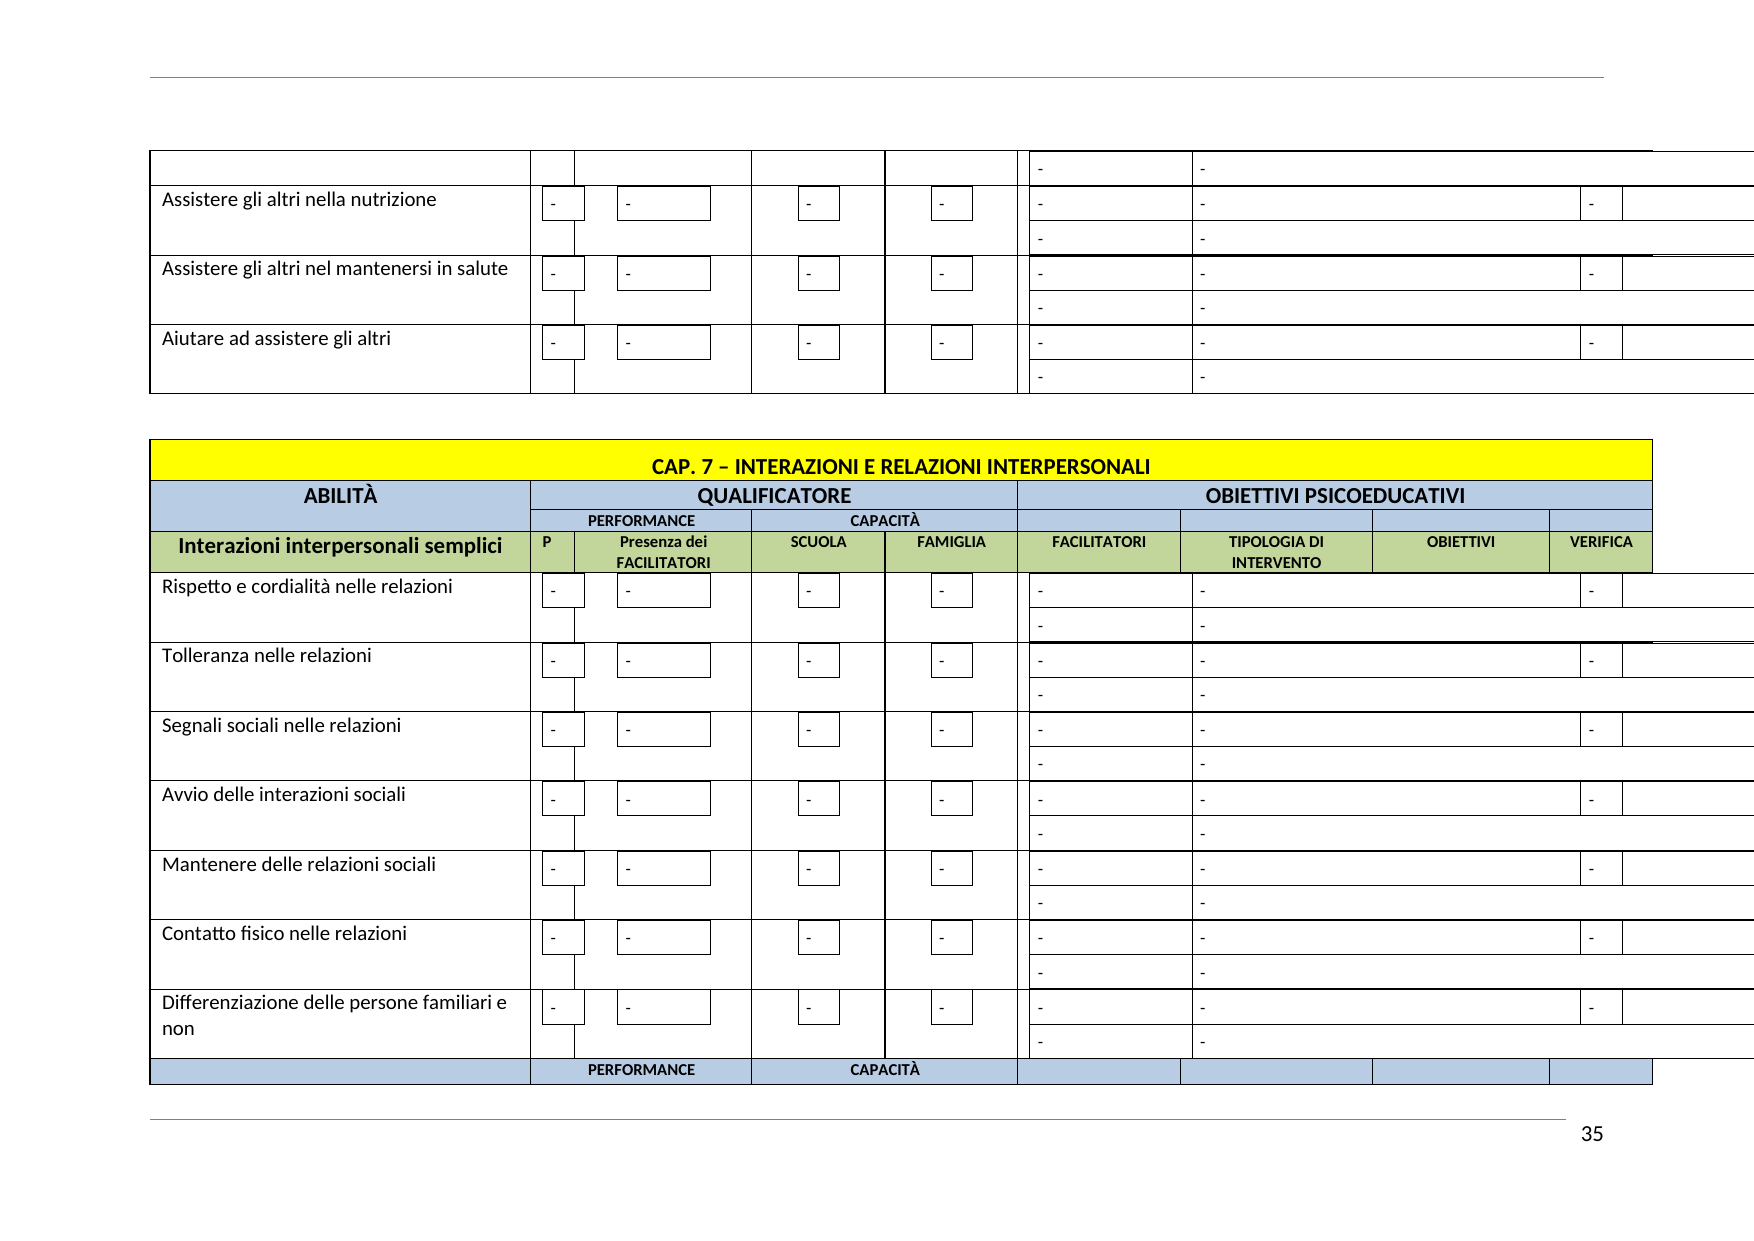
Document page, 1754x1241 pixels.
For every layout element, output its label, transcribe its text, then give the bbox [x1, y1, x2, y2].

table_cell [886, 256, 1017, 324]
table_cell [886, 781, 1017, 850]
table_cell [752, 186, 884, 254]
table_cell Differenziazione delle persone familiari e non [151, 990, 530, 1058]
table_cell [1018, 643, 1029, 711]
table_cell [531, 712, 574, 780]
table_cell [886, 920, 1017, 988]
table_cell [575, 573, 751, 642]
table_cell [1550, 1059, 1652, 1084]
table_cell [886, 643, 1017, 711]
table_cell [752, 151, 884, 185]
table_cell Presenza dei FACILITATORI [575, 532, 751, 572]
table_cell [531, 256, 574, 324]
table_cell [886, 573, 1017, 642]
table_cell [151, 151, 530, 185]
table_cell [531, 920, 574, 988]
table_cell P [531, 532, 574, 572]
table_cell SCUOLA [752, 532, 884, 572]
table_cell [1018, 990, 1029, 1058]
table_cell Aiutare ad assistere gli altri [151, 325, 530, 393]
table_cell Rispetto e cordialità nelle relazioni [151, 573, 530, 642]
table_cell FACILITATORI [1018, 532, 1180, 572]
table_cell [752, 781, 884, 850]
table_cell [752, 851, 884, 919]
table_cell [1018, 851, 1029, 919]
table_cell [575, 851, 751, 919]
table_cell [531, 325, 574, 393]
table_cell [752, 325, 884, 393]
table_cell [575, 186, 751, 254]
table_cell [886, 712, 1017, 780]
table_cell OBIETTIVI PSICOEDUCATIVI [1018, 481, 1652, 509]
table_cell CAPACITÀ [752, 510, 1017, 531]
table_cell [531, 151, 574, 185]
table_cell [752, 920, 884, 988]
table_cell [752, 712, 884, 780]
table_cell [752, 256, 884, 324]
table_cell Assistere gli altri nel mantenersi in salute [151, 256, 530, 324]
table_cell [886, 325, 1017, 393]
table_cell [1018, 920, 1029, 988]
table_cell [886, 990, 1017, 1058]
table_cell [575, 325, 751, 393]
table_cell OBIETTIVI [1373, 532, 1549, 572]
table_cell [886, 151, 1017, 185]
table_cell FAMIGLIA [886, 532, 1017, 572]
table_cell [531, 781, 574, 850]
table_cell [575, 151, 751, 185]
table_cell PERFORMANCE [531, 1059, 751, 1084]
table_cell [1550, 510, 1652, 531]
table_cell [1018, 712, 1029, 780]
table_cell QUALIFICATORE [531, 481, 1017, 509]
table_cell [1018, 325, 1029, 393]
table_cell VERIFICA [1550, 532, 1652, 572]
table_cell [1373, 1059, 1549, 1084]
table_cell Segnali sociali nelle relazioni [151, 712, 530, 780]
table_cell [886, 851, 1017, 919]
table_cell [1018, 573, 1029, 642]
table_cell [531, 990, 574, 1058]
table_cell [1018, 256, 1029, 324]
table_cell PERFORMANCE [531, 510, 751, 531]
table_cell [575, 256, 751, 324]
table_cell [531, 851, 574, 919]
table_cell [575, 920, 751, 988]
table_cell [1181, 510, 1372, 531]
table_cell Assistere gli altri nella nutrizione [151, 186, 530, 254]
table_cell [752, 643, 884, 711]
table_cell [1018, 781, 1029, 850]
table_cell [575, 990, 751, 1058]
table_cell Tolleranza nelle relazioni [151, 643, 530, 711]
table_cell [575, 712, 751, 780]
table_cell Mantenere delle relazioni sociali [151, 851, 530, 919]
table_cell Avvio delle interazioni sociali [151, 781, 530, 850]
table_cell [752, 573, 884, 642]
table_cell [151, 1059, 530, 1084]
table_cell [886, 186, 1017, 254]
table_cell Interazioni interpersonali semplici [151, 532, 530, 572]
table_cell [531, 573, 574, 642]
table_cell [1018, 1059, 1180, 1084]
table_cell [1181, 1059, 1372, 1084]
table_cell [1018, 510, 1180, 531]
table_header CAP. 7 – INTERAZIONI E RELAZIONI INTERPERSONALI [151, 440, 1652, 480]
table_cell [1018, 186, 1029, 254]
table_cell [575, 643, 751, 711]
table_cell [575, 781, 751, 850]
table_cell TIPOLOGIA DI INTERVENTO [1181, 532, 1372, 572]
table_cell [531, 186, 574, 254]
table_cell [531, 643, 574, 711]
table_cell [752, 990, 884, 1058]
table_cell Contatto fisico nelle relazioni [151, 920, 530, 988]
table_cell [1373, 510, 1549, 531]
table_cell CAPACITÀ [752, 1059, 1017, 1084]
table_cell ABILITÀ [151, 481, 530, 531]
table_cell [1018, 151, 1029, 185]
